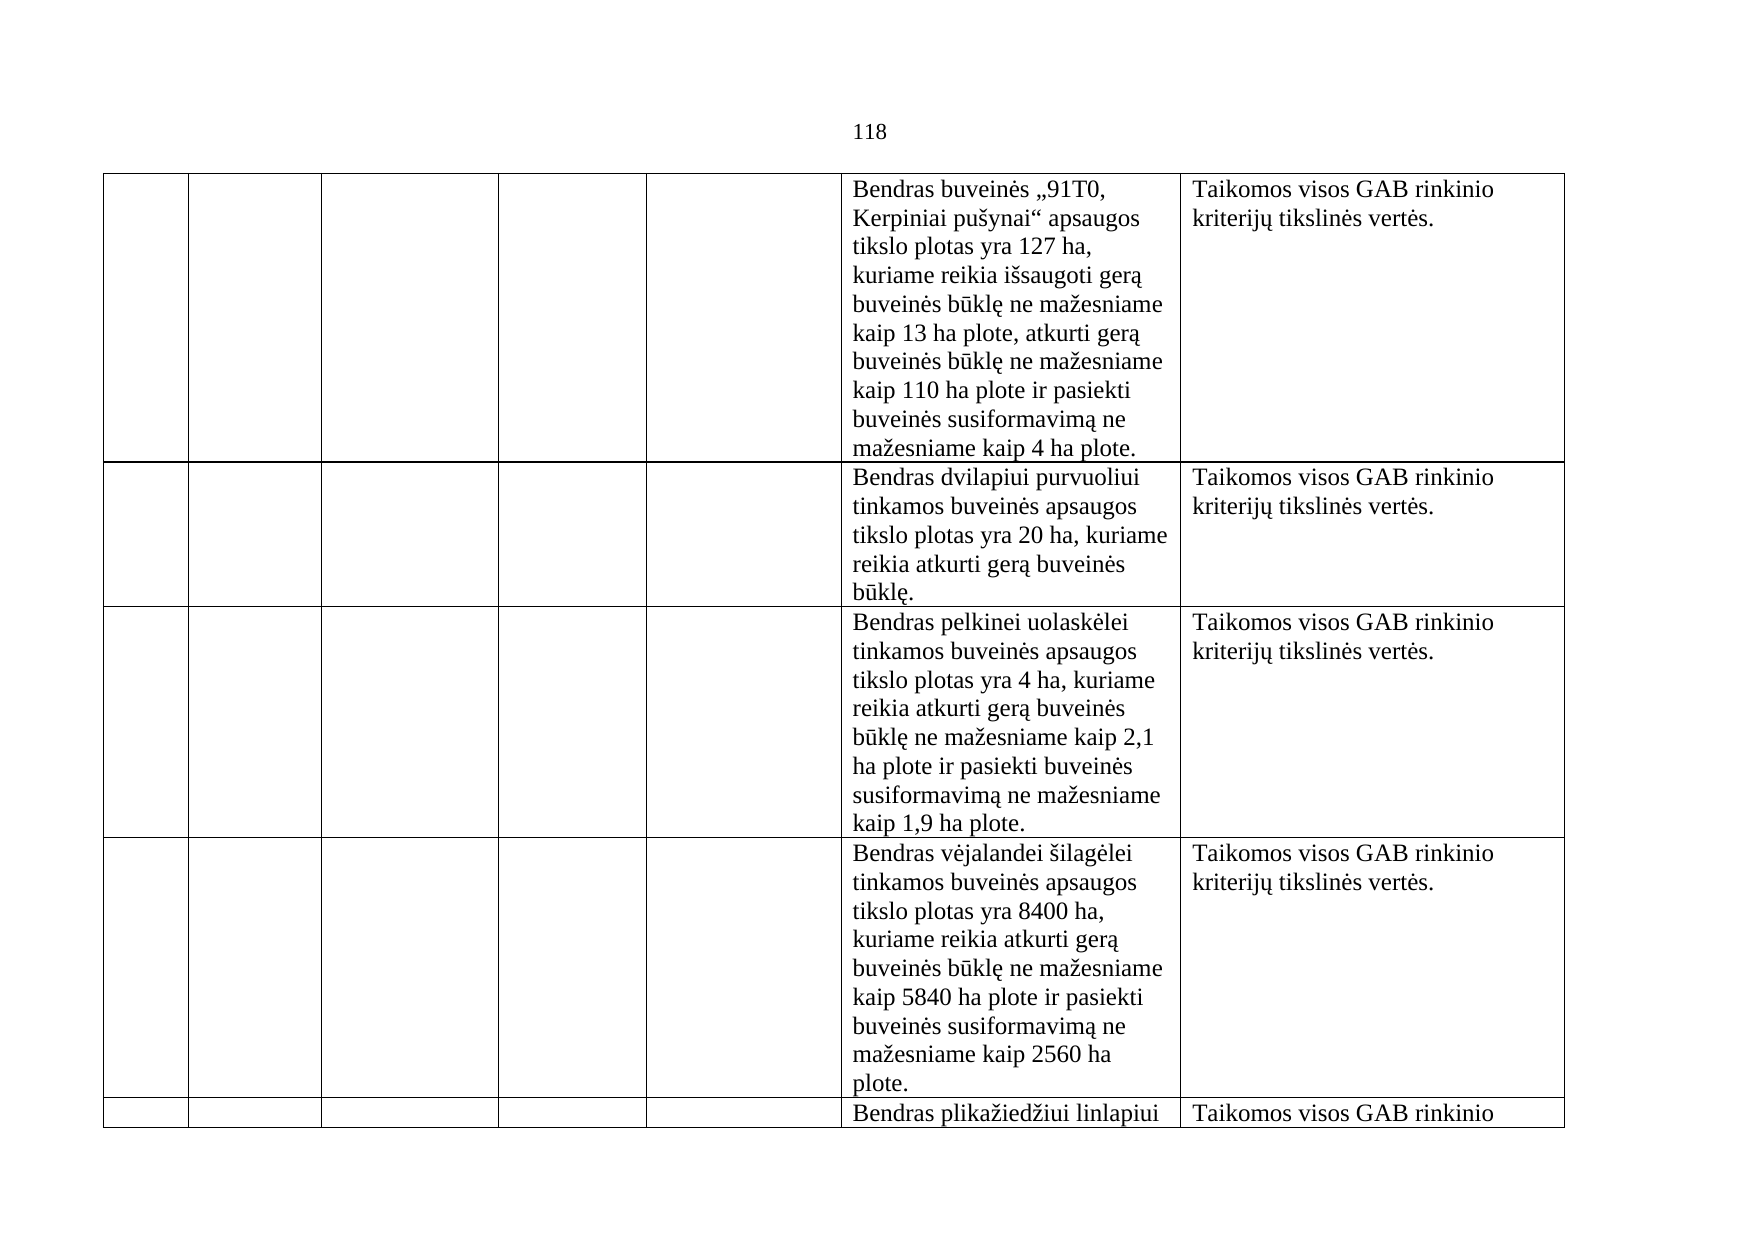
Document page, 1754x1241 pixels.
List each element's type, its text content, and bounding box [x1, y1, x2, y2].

table_cell [322, 463, 498, 606]
table_cell Bendras vėjalandei šilagėlei tinkamos buveinės apsaugos tikslo plotas yra 8400 ha, kuriame reikia atkurti gerą buveinės būklę ne mažesniame kaip 5840 ha plote ir pasiekti buveinės susiformavimą ne mažesniame kaip 2560 ha plote. [842, 838, 1180, 1097]
table_cell Taikomos visos GAB rinkinio kriterijų tikslinės vertės. [1181, 463, 1564, 606]
table_cell [647, 1098, 841, 1127]
table_cell Bendras pelkinei uolaskėlei tinkamos buveinės apsaugos tikslo plotas yra 4 ha, kuriame reikia atkurti gerą buveinės būklę ne mažesniame kaip 2,1 ha plote ir pasiekti buveinės susiformavimą ne mažesniame kaip 1,9 ha plote. [842, 607, 1180, 837]
table_cell [189, 174, 321, 461]
table_cell Taikomos visos GAB rinkinio [1181, 1098, 1564, 1127]
table_cell [499, 174, 646, 461]
table_cell [322, 838, 498, 1097]
table_cell [647, 838, 841, 1097]
table_cell [322, 174, 498, 461]
table_cell [499, 1098, 646, 1127]
table_cell [647, 607, 841, 837]
table_cell [189, 463, 321, 606]
table_cell [104, 607, 188, 837]
table_cell [647, 174, 841, 461]
table_cell Taikomos visos GAB rinkinio kriterijų tikslinės vertės. [1181, 607, 1564, 837]
table_cell [322, 607, 498, 837]
table_cell [647, 463, 841, 606]
table_cell Bendras plikažiedžiui linlapiui [842, 1098, 1180, 1127]
table_cell Bendras dvilapiui purvuoliui tinkamos buveinės apsaugos tikslo plotas yra 20 ha, kuriame reikia atkurti gerą buveinės būklę. [842, 463, 1180, 606]
table_cell Bendras buveinės „91T0, Kerpiniai pušynai“ apsaugos tikslo plotas yra 127 ha, kuriame reikia išsaugoti gerą buveinės būklę ne mažesniame kaip 13 ha plote, atkurti gerą buveinės būklę ne mažesniame kaip 110 ha plote ir pasiekti buveinės susiformavimą ne mažesniame kaip 4 ha plote. [842, 174, 1180, 461]
table_cell Taikomos visos GAB rinkinio kriterijų tikslinės vertės. [1181, 174, 1564, 461]
table_cell [104, 174, 188, 461]
table_cell [104, 838, 188, 1097]
table_cell [104, 1098, 188, 1127]
table_cell [104, 463, 188, 606]
table_cell [499, 463, 646, 606]
table_cell [499, 838, 646, 1097]
table_cell [189, 838, 321, 1097]
table_cell [322, 1098, 498, 1127]
table_cell [499, 607, 646, 837]
table_cell [189, 1098, 321, 1127]
table_cell Taikomos visos GAB rinkinio kriterijų tikslinės vertės. [1181, 838, 1564, 1097]
table_cell [189, 607, 321, 837]
